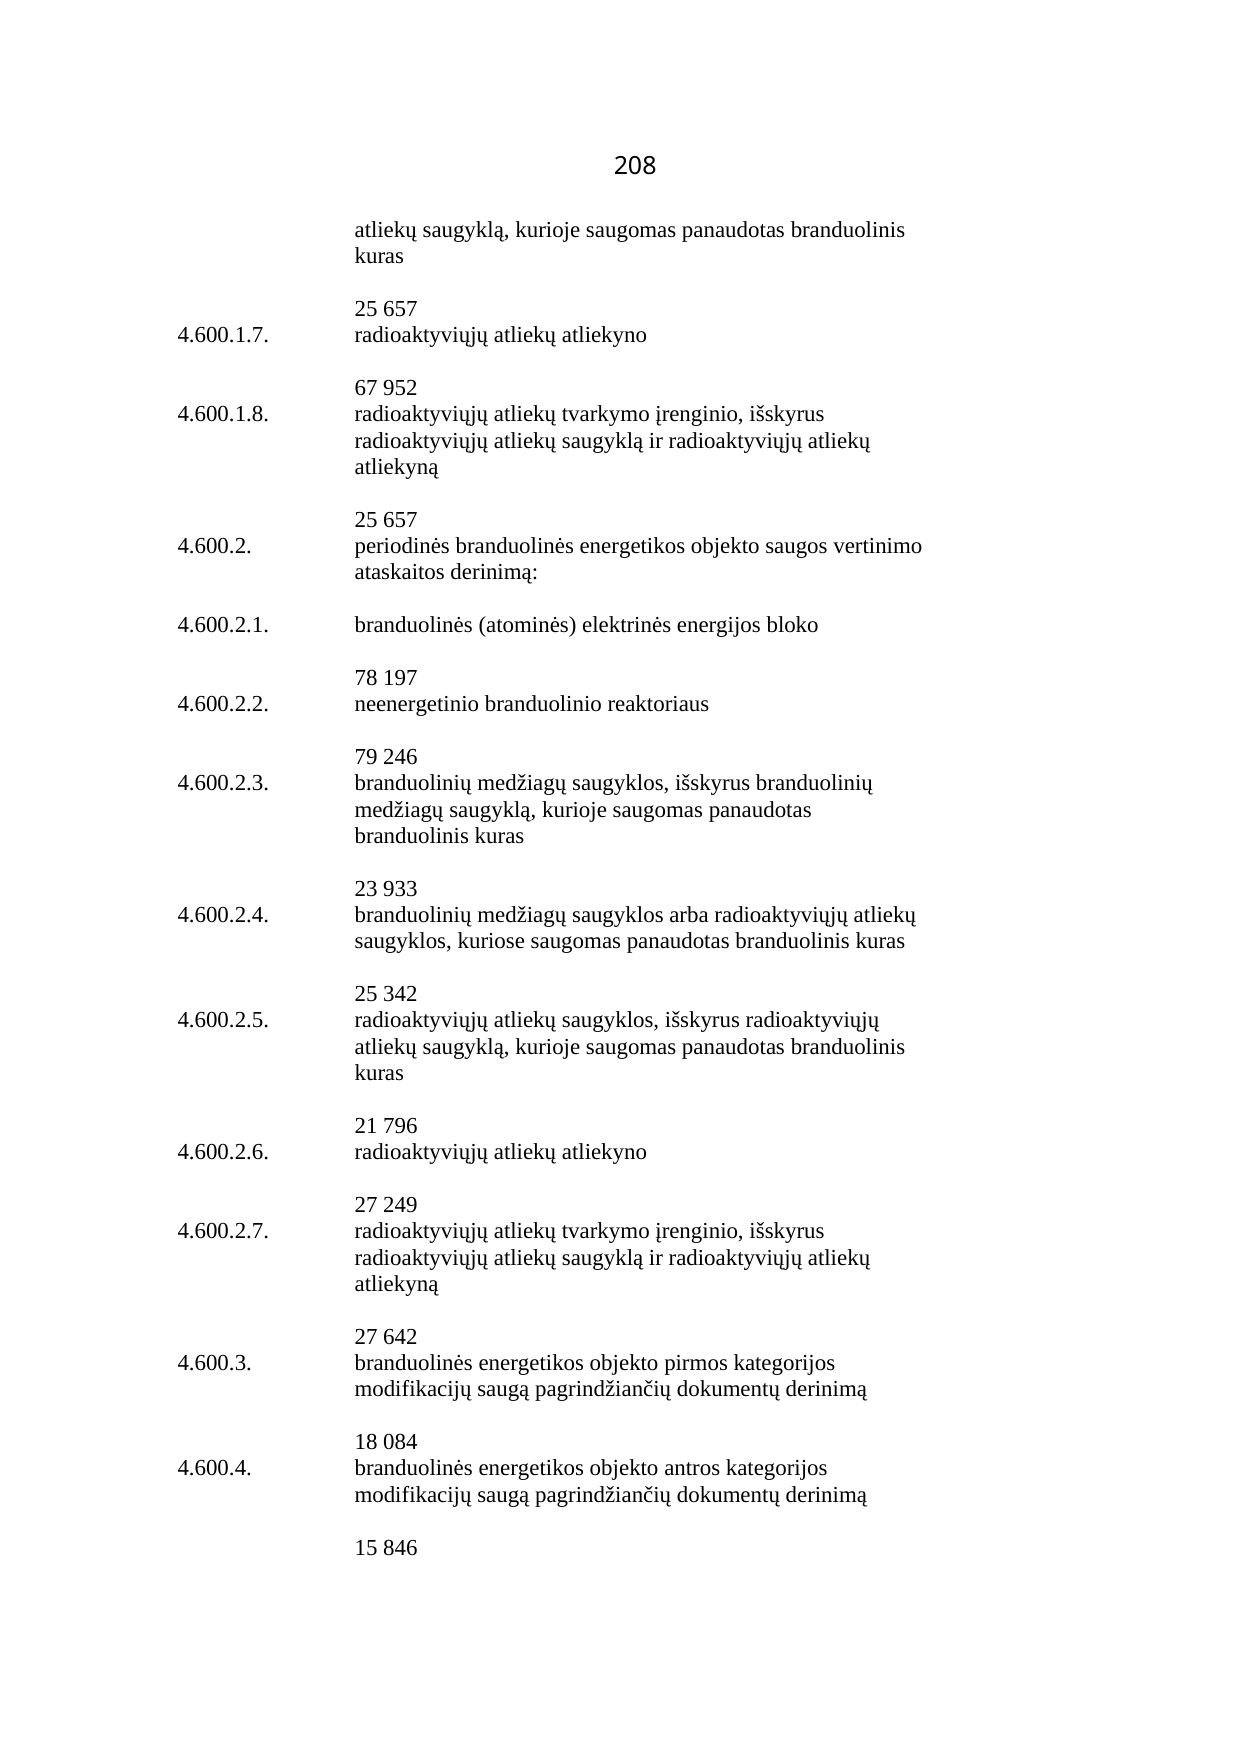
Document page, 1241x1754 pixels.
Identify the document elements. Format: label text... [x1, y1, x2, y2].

text 4.600.2.4. branduolinių medžiagų saugyklos arba radioaktyviųjų atliekų [177, 901, 945, 927]
text modifikacijų saugą pagrindžiančių dokumentų derinimą 18 084 [354, 1375, 945, 1454]
text kuras 21 796 [354, 1059, 945, 1138]
text branduolinis kuras 23 933 [354, 822, 945, 901]
text atliekyną 25 657 [354, 453, 945, 532]
text 4.600.1.7. radioaktyviųjų atliekų atliekyno 67 952 [177, 321, 945, 400]
text 4.600.2.2. neenergetinio branduolinio reaktoriaus 79 246 [177, 690, 945, 769]
text saugyklos, kuriose saugomas panaudotas branduolinis kuras 25 342 [354, 927, 945, 1006]
text 4.600.4. branduolinės energetikos objekto antros kategorijos [177, 1454, 945, 1481]
text atliekų saugyklą, kurioje saugomas panaudotas branduolinis [354, 1033, 945, 1059]
text 4.600.1.8. radioaktyviųjų atliekų tvarkymo įrenginio, išskyrus [177, 400, 945, 427]
text ataskaitos derinimą: [354, 558, 945, 611]
text 4.600.2.7. radioaktyviųjų atliekų tvarkymo įrenginio, išskyrus [177, 1217, 945, 1244]
text 4.600.2.5. radioaktyviųjų atliekų saugyklos, išskyrus radioaktyviųjų [177, 1006, 945, 1033]
text modifikacijų saugą pagrindžiančių dokumentų derinimą 15 846 [354, 1481, 945, 1560]
text kuras 25 657 [354, 242, 945, 321]
text 4.600.2. periodinės branduolinės energetikos objekto saugos vertinimo [177, 532, 945, 558]
text 4.600.2.3. branduolinių medžiagų saugyklos, išskyrus branduolinių [177, 769, 945, 796]
text 4.600.2.1. branduolinės (atominės) elektrinės energijos bloko 78 197 [177, 611, 945, 690]
text atliekų saugyklą, kurioje saugomas panaudotas branduolinis [354, 216, 945, 242]
text 4.600.3. branduolinės energetikos objekto pirmos kategorijos [177, 1349, 945, 1375]
text medžiagų saugyklą, kurioje saugomas panaudotas [354, 796, 945, 822]
text 4.600.2.6. radioaktyviųjų atliekų atliekyno 27 249 [177, 1138, 945, 1217]
text radioaktyviųjų atliekų saugyklą ir radioaktyviųjų atliekų [354, 1244, 945, 1270]
text atliekyną 27 642 [354, 1270, 945, 1349]
text radioaktyviųjų atliekų saugyklą ir radioaktyviųjų atliekų [354, 427, 945, 453]
